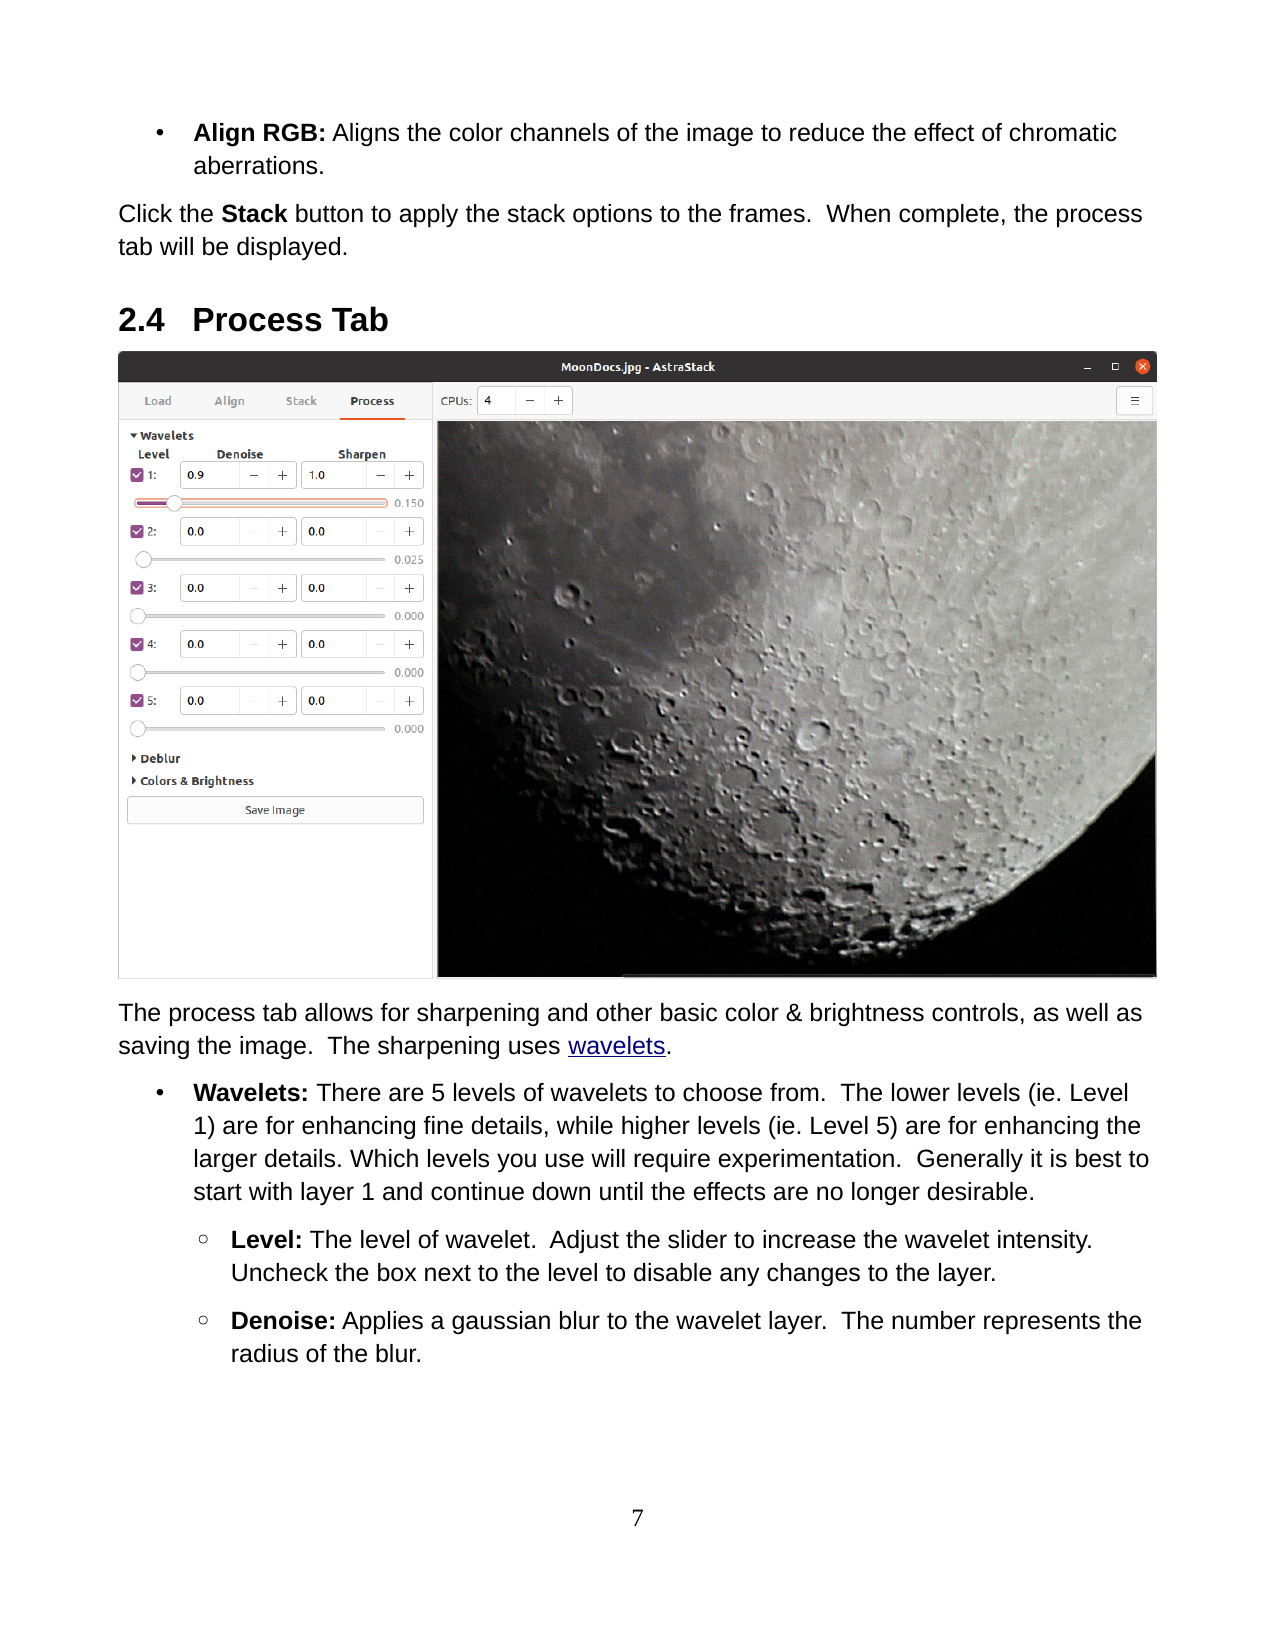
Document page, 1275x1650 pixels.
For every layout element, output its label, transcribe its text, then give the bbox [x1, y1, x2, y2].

list Denoise: Applies a gaussian blur to the wavelet layer. The number represents the radius of the blur. [193, 1306, 1157, 1368]
subtitle Process Tab [118, 300, 1157, 339]
list Level: The level of wavelet. Adjust the slider to increase the wavelet intensity. Uncheck the box next to the level to disable any changes to the layer. [193, 1225, 1157, 1287]
list Wavelets: There are 5 levels of wavelets to choose from. The lower levels (ie. Level 1) are for enhancing fine details, while higher levels (ie. Level 5) are for enhancing the larger details. Which levels you use will require experimentation. Generally it is best to start with layer 1 and continue down until the effects are no longer desirable. [156, 1078, 1157, 1206]
text Click the Stack button to apply the stack options to the frames. When complete, the process tab will be displayed. [118, 199, 1157, 261]
text The process tab allows for sharpening and other basic color & brightness controls, as well as saving the image. The sharpening uses wavelets. [118, 998, 1157, 1059]
list Align RGB: Aligns the color channels of the image to reduce the effect of chromatic aberrations. [156, 118, 1157, 180]
picture [118, 351, 1157, 979]
